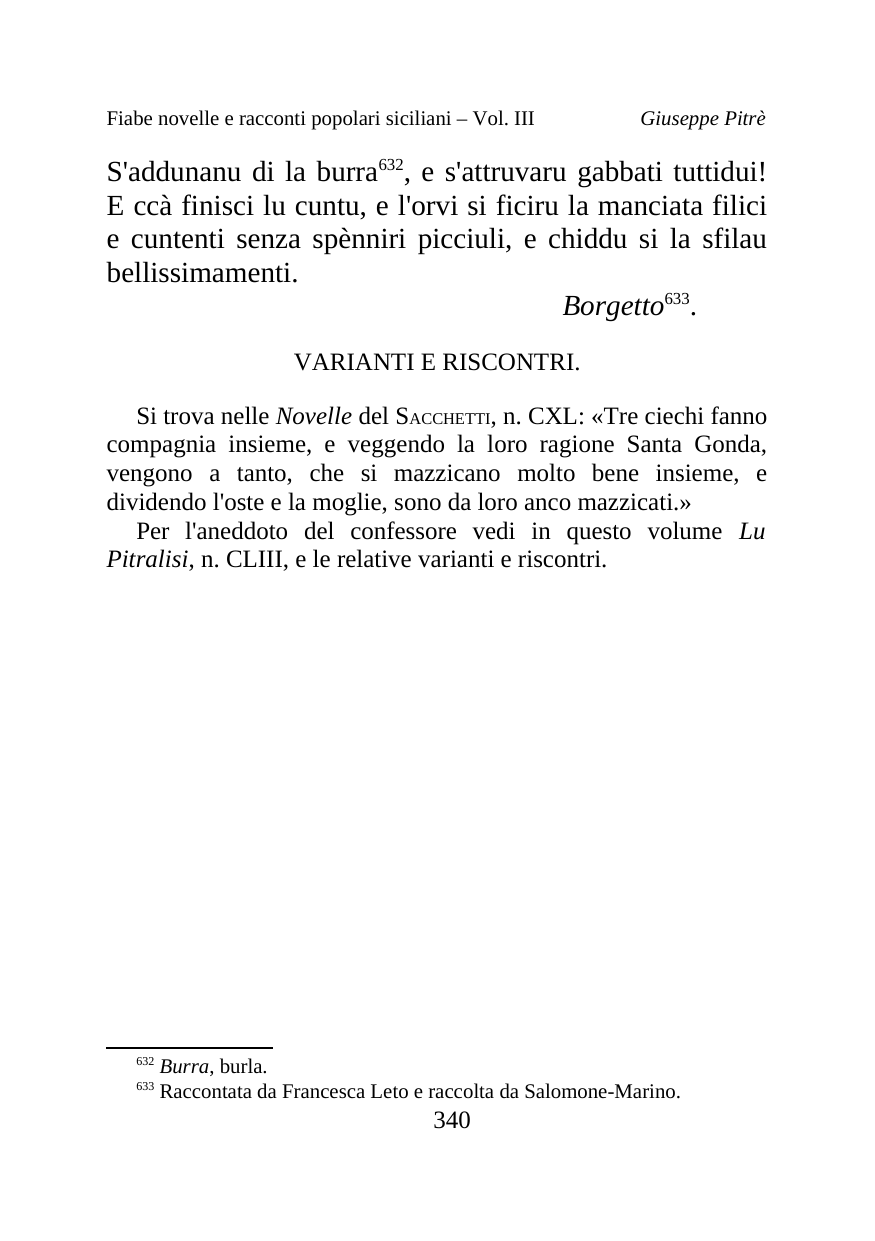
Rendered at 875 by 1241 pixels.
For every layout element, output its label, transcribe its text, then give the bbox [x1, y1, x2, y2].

text Per l'aneddoto del confessore vedi in questo volume Lu Pitralisi, n. CLIII, e le relative varianti e riscontri. [106, 516, 768, 573]
text Si trova nelle Novelle del Sacchetti, n. CXL: «Tre ciechi fanno compagnia insieme, e veggendo la loro ragione Santa Gonda, vengono a tanto, che si mazzicano molto bene insieme, e dividendo l'oste e la moglie, sono da loro anco mazzicati.» [106, 401, 768, 516]
text Borgetto. [106, 288, 768, 322]
subtitle VARIANTI E RISCONTRI. [106, 347, 768, 376]
text Raccontata da Francesca Leto e raccolta da Salomone-Marino. [106, 1078, 768, 1103]
text S'addunanu di la burra, e s'attruvaru gabbati tuttidui! E ccà finisci lu cuntu, e l'orvi si ficiru la manciata filici e cuntenti senza spènniri picciuli, e chiddu si la sfilau bellissimamenti. [106, 154, 768, 288]
text Burra, burla. [106, 1054, 768, 1078]
